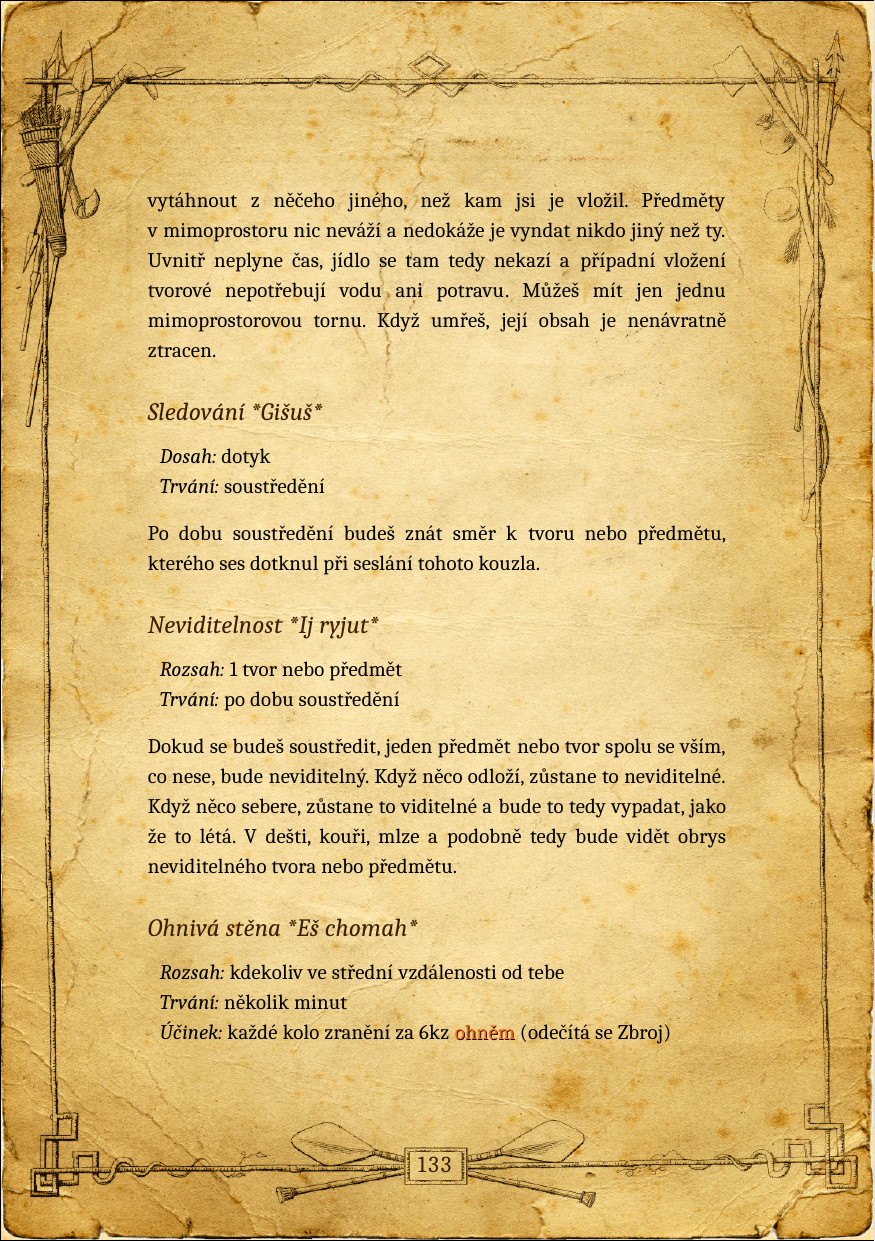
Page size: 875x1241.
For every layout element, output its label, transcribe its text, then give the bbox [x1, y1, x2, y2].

picture [1, 1, 874, 1240]
text Trvání: několik minut [159, 990, 726, 1014]
text Trvání: soustředění [159, 474, 726, 498]
subtitle Ohnivá stěna *Eš chomah* [148, 914, 726, 943]
text Trvání: po dobu soustředění [159, 687, 726, 711]
text Účinek: každé kolo zranění za 6kz ohněm (odečítá se Zbroj) [159, 1020, 726, 1044]
text Dosah: dotyk [159, 444, 726, 468]
text Dokud se budeš soustředit, jeden předmět nebo tvor spolu se vším, co nese, bude neviditelný. Když něco odloží, zůstane to neviditelné. Když něco sebere, zůstane to viditelné a⁠ bude to tedy vypadat, jako že to létá. V⁠ dešti, kouři, mlze a⁠ podobně tedy bude vidět obrys neviditelného tvora nebo předmětu. [148, 735, 726, 879]
text vytáhnout z⁠ něčeho jiného, než kam jsi je vložil. Předměty v⁠ mimoprostoru nic neváží a⁠ nedokáže je vyndat nikdo jiný než ty. Uvnitř neplyne čas, jídlo se tam tedy nekazí a⁠ případní vložení tvorové nepotřebují vodu ani potravu. Můžeš mít jen jednu mimoprostorovou tornu. Když umřeš, její obsah je nenávratně ztracen. [148, 189, 726, 362]
text Po dobu soustředění budeš znát směr k⁠ tvoru nebo předmětu, kterého ses dotknul při seslání tohoto kouzla. [148, 522, 726, 576]
subtitle Neviditelnost *Ij ryjut* [148, 611, 726, 640]
text Rozsah: 1 tvor nebo předmět [159, 658, 726, 682]
subtitle Sledování *Gišuš* [148, 398, 726, 427]
text Rozsah: kdekoliv ve střední vzdálenosti od tebe [159, 961, 726, 984]
